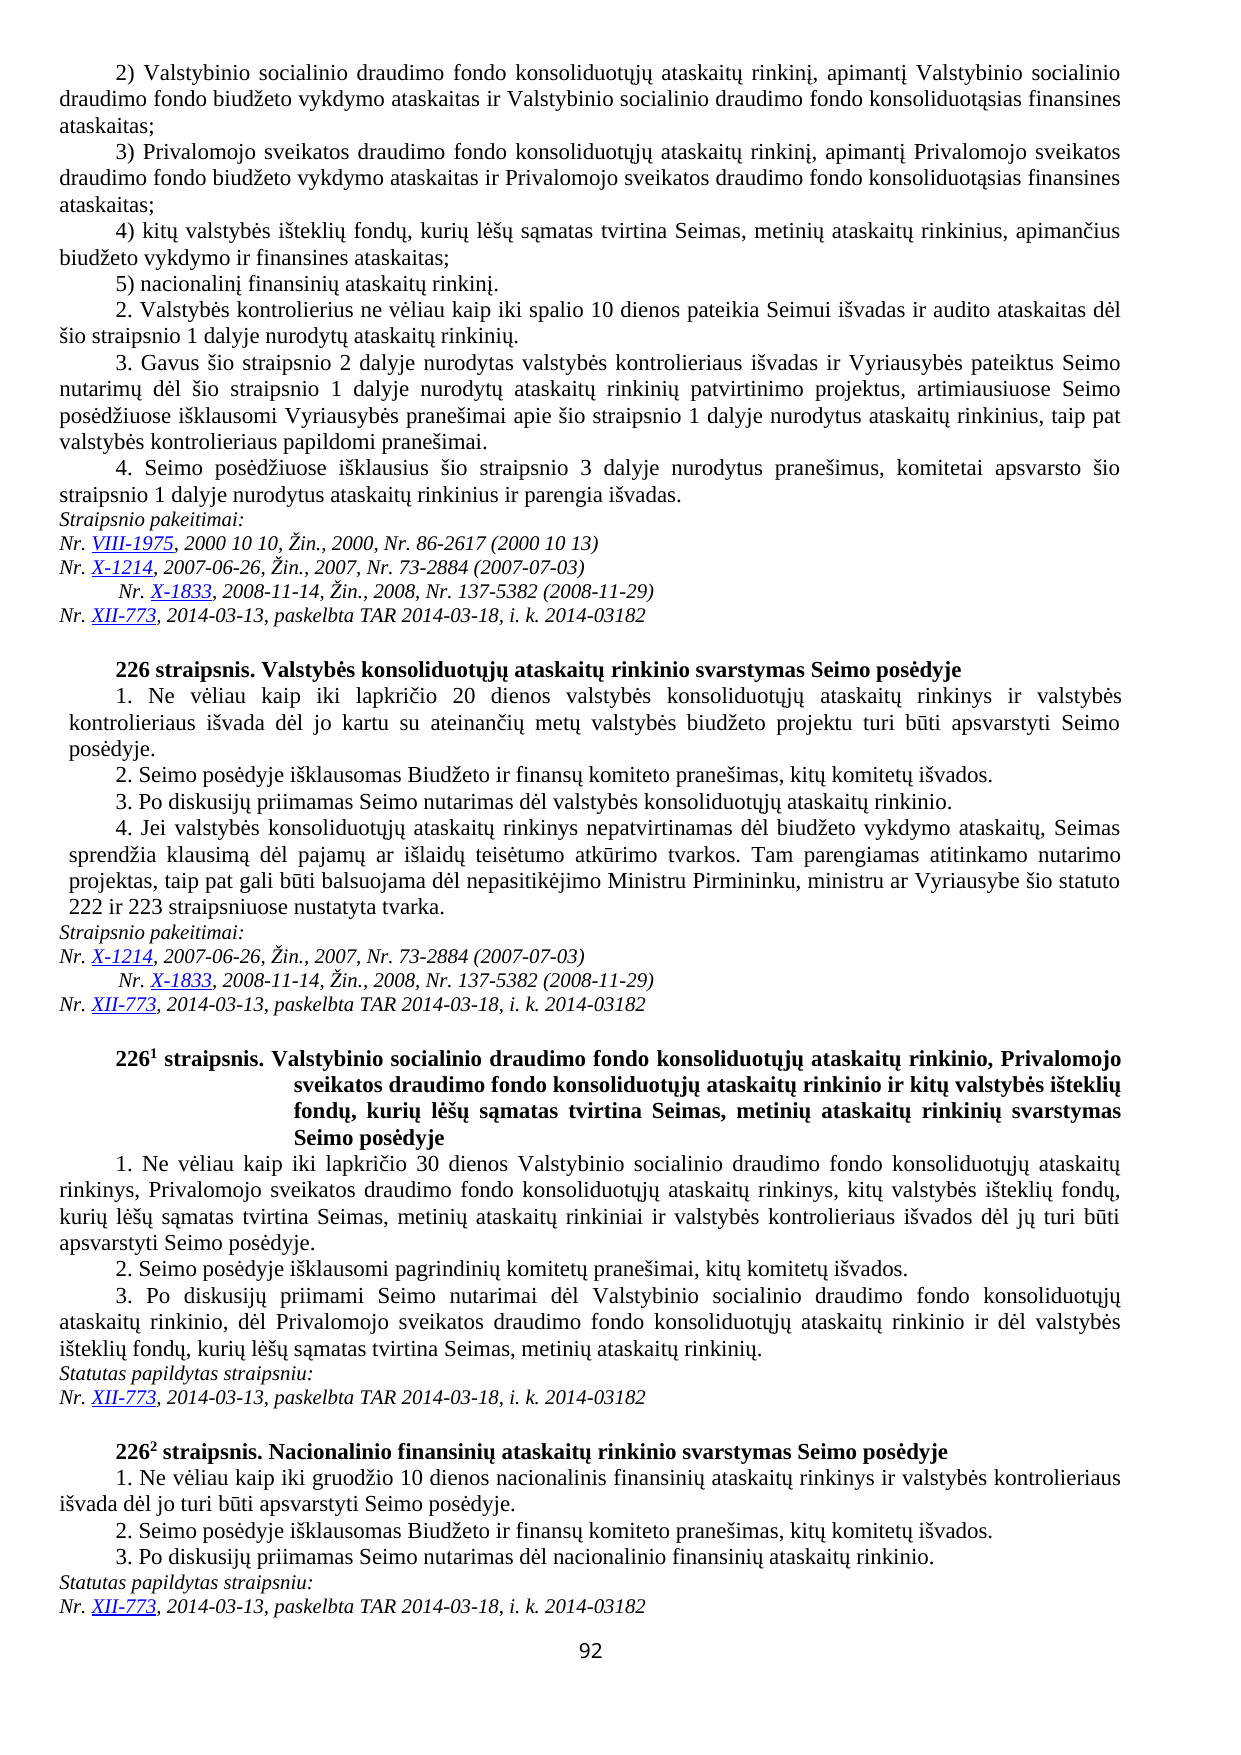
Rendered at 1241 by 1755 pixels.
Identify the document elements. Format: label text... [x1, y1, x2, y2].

text Nr. X-1214, 2007-06-26, Žin., 2007, Nr. 73-2884 (2007-07-03) [59, 555, 1122, 579]
text Straipsnio pakeitimai: [59, 507, 1122, 531]
text Nr. XII-773, 2014-03-13, paskelbta TAR 2014-03-18, i. k. 2014-03182 [59, 992, 1122, 1016]
text 5) nacionalinį finansinių ataskaitų rinkinį. [59, 270, 1122, 296]
text 2261 straipsnis. Valstybinio socialinio draudimo fondo konsoliduotųjų ataskaitų rinkinio, Privalomojo sveikatos draudimo fondo konsoliduotųjų ataskaitų rinkinio ir kitų valstybės išteklių fondų, kurių lėšų sąmatas tvirtina Seimas, metinių ataskaitų rinkinių svarstymas Seimo posėdyje [115, 1045, 1122, 1150]
text 4. Seimo posėdžiuose išklausius šio straipsnio 3 dalyje nurodytus pranešimus, komitetai apsvarsto šio straipsnio 1 dalyje nurodytus ataskaitų rinkinius ir parengia išvadas. [59, 454, 1122, 507]
text 3. Gavus šio straipsnio 2 dalyje nurodytas valstybės kontrolieriaus išvadas ir Vyriausybės pateiktus Seimo nutarimų dėl šio straipsnio 1 dalyje nurodytų ataskaitų rinkinių patvirtinimo projektus, artimiausiuose Seimo posėdžiuose išklausomi Vyriausybės pranešimai apie šio straipsnio 1 dalyje nurodytus ataskaitų rinkinius, taip pat valstybės kontrolieriaus papildomi pranešimai. [59, 349, 1122, 454]
text 4. Jei valstybės konsoliduotųjų ataskaitų rinkinys nepatvirtinamas dėl biudžeto vykdymo ataskaitų, Seimas sprendžia klausimą dėl pajamų ar išlaidų teisėtumo atkūrimo tvarkos. Tam parengiamas atitinkamo nutarimo projektas, taip pat gali būti balsuojama dėl nepasitikėjimo Ministru Pirmininku, ministru ar Vyriausybe šio statuto 222 ir 223 straipsniuose nustatyta tvarka. [68, 814, 1122, 920]
text 3) Privalomojo sveikatos draudimo fondo konsoliduotųjų ataskaitų rinkinį, apimantį Privalomojo sveikatos draudimo fondo biudžeto vykdymo ataskaitas ir Privalomojo sveikatos draudimo fondo konsoliduotąsias finansines ataskaitas; [59, 138, 1122, 217]
text 3. Po diskusijų priimamas Seimo nutarimas dėl nacionalinio finansinių ataskaitų rinkinio. [59, 1543, 1122, 1569]
text 2. Seimo posėdyje išklausomas Biudžeto ir finansų komiteto pranešimas, kitų komitetų išvados. [68, 762, 1122, 788]
text 2. Seimo posėdyje išklausomi pagrindinių komitetų pranešimai, kitų komitetų išvados. [59, 1256, 1122, 1282]
text 2. Seimo posėdyje išklausomas Biudžeto ir finansų komiteto pranešimas, kitų komitetų išvados. [59, 1517, 1122, 1543]
text Nr. X-1833, 2008-11-14, Žin., 2008, Nr. 137-5382 (2008-11-29) [59, 579, 1122, 603]
text 1. Ne vėliau kaip iki lapkričio 20 dienos valstybės konsoliduotųjų ataskaitų rinkinys ir valstybės kontrolieriaus išvada dėl jo kartu su ateinančių metų valstybės biudžeto projektu turi būti apsvarstyti Seimo posėdyje. [68, 682, 1122, 762]
text Statutas papildytas straipsniu: [59, 1361, 1122, 1385]
text Nr. X-1214, 2007-06-26, Žin., 2007, Nr. 73-2884 (2007-07-03) [59, 944, 1122, 968]
text Nr. XII-773, 2014-03-13, paskelbta TAR 2014-03-18, i. k. 2014-03182 [59, 1385, 1122, 1409]
text Straipsnio pakeitimai: [59, 920, 1122, 944]
text Nr. XII-773, 2014-03-13, paskelbta TAR 2014-03-18, i. k. 2014-03182 [59, 603, 1122, 627]
text 3. Po diskusijų priimamas Seimo nutarimas dėl valstybės konsoliduotųjų ataskaitų rinkinio. [68, 788, 1122, 814]
text 1. Ne vėliau kaip iki lapkričio 30 dienos Valstybinio socialinio draudimo fondo konsoliduotųjų ataskaitų rinkinys, Privalomojo sveikatos draudimo fondo konsoliduotųjų ataskaitų rinkinys, kitų valstybės išteklių fondų, kurių lėšų sąmatas tvirtina Seimas, metinių ataskaitų rinkiniai ir valstybės kontrolieriaus išvados dėl jų turi būti apsvarstyti Seimo posėdyje. [59, 1150, 1122, 1256]
text 2262 straipsnis. Nacionalinio finansinių ataskaitų rinkinio svarstymas Seimo posėdyje [59, 1438, 1122, 1464]
text Nr. VIII-1975, 2000 10 10, Žin., 2000, Nr. 86-2617 (2000 10 13) [59, 531, 1122, 555]
text 1. Ne vėliau kaip iki gruodžio 10 dienos nacionalinis finansinių ataskaitų rinkinys ir valstybės kontrolieriaus išvada dėl jo turi būti apsvarstyti Seimo posėdyje. [59, 1464, 1122, 1517]
text 2. Valstybės kontrolierius ne vėliau kaip iki spalio 10 dienos pateikia Seimui išvadas ir audito ataskaitas dėl šio straipsnio 1 dalyje nurodytų ataskaitų rinkinių. [59, 296, 1122, 349]
text 2) Valstybinio socialinio draudimo fondo konsoliduotųjų ataskaitų rinkinį, apimantį Valstybinio socialinio draudimo fondo biudžeto vykdymo ataskaitas ir Valstybinio socialinio draudimo fondo konsoliduotąsias finansines ataskaitas; [59, 59, 1122, 138]
text Nr. XII-773, 2014-03-13, paskelbta TAR 2014-03-18, i. k. 2014-03182 [59, 1594, 1122, 1618]
text 226 straipsnis. Valstybės konsoliduotųjų ataskaitų rinkinio svarstymas Seimo posėdyje [68, 656, 1122, 682]
text 3. Po diskusijų priimami Seimo nutarimai dėl Valstybinio socialinio draudimo fondo konsoliduotųjų ataskaitų rinkinio, dėl Privalomojo sveikatos draudimo fondo konsoliduotųjų ataskaitų rinkinio ir dėl valstybės išteklių fondų, kurių lėšų sąmatas tvirtina Seimas, metinių ataskaitų rinkinių. [59, 1282, 1122, 1361]
text Nr. X-1833, 2008-11-14, Žin., 2008, Nr. 137-5382 (2008-11-29) [59, 968, 1122, 992]
text 4) kitų valstybės išteklių fondų, kurių lėšų sąmatas tvirtina Seimas, metinių ataskaitų rinkinius, apimančius biudžeto vykdymo ir finansines ataskaitas; [59, 217, 1122, 270]
text Statutas papildytas straipsniu: [59, 1569, 1122, 1594]
